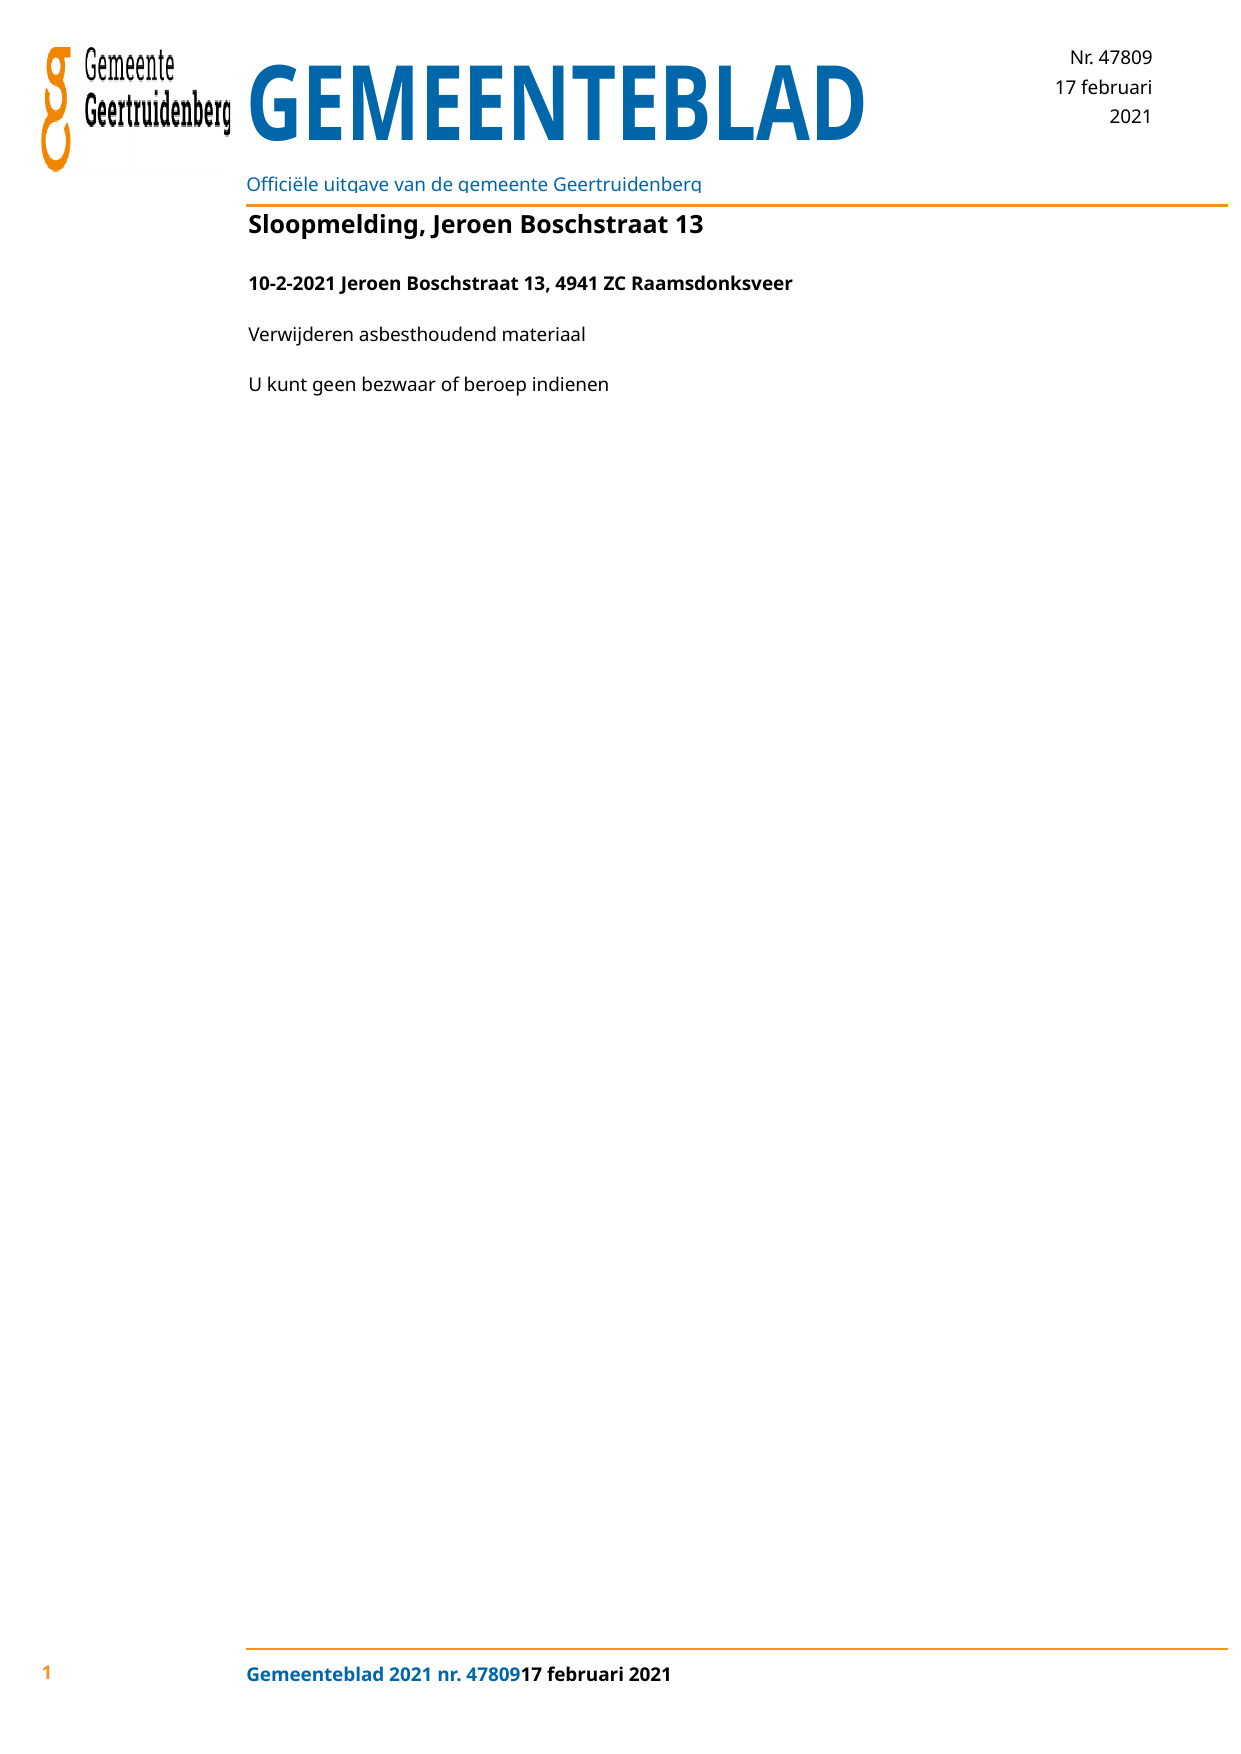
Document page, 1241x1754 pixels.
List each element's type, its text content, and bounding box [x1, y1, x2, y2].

picture [41, 47, 231, 172]
text U kunt geen bezwaar of beroep indienen [248, 371, 1152, 397]
text Sloopmelding, Jeroen Boschstraat 13 [248, 207, 1152, 241]
text Verwijderen asbesthoudend materiaal [248, 321, 1152, 346]
text 10-2-2021 Jeroen Boschstraat 13, 4941 ZC Raamsdonksveer [248, 270, 1152, 296]
